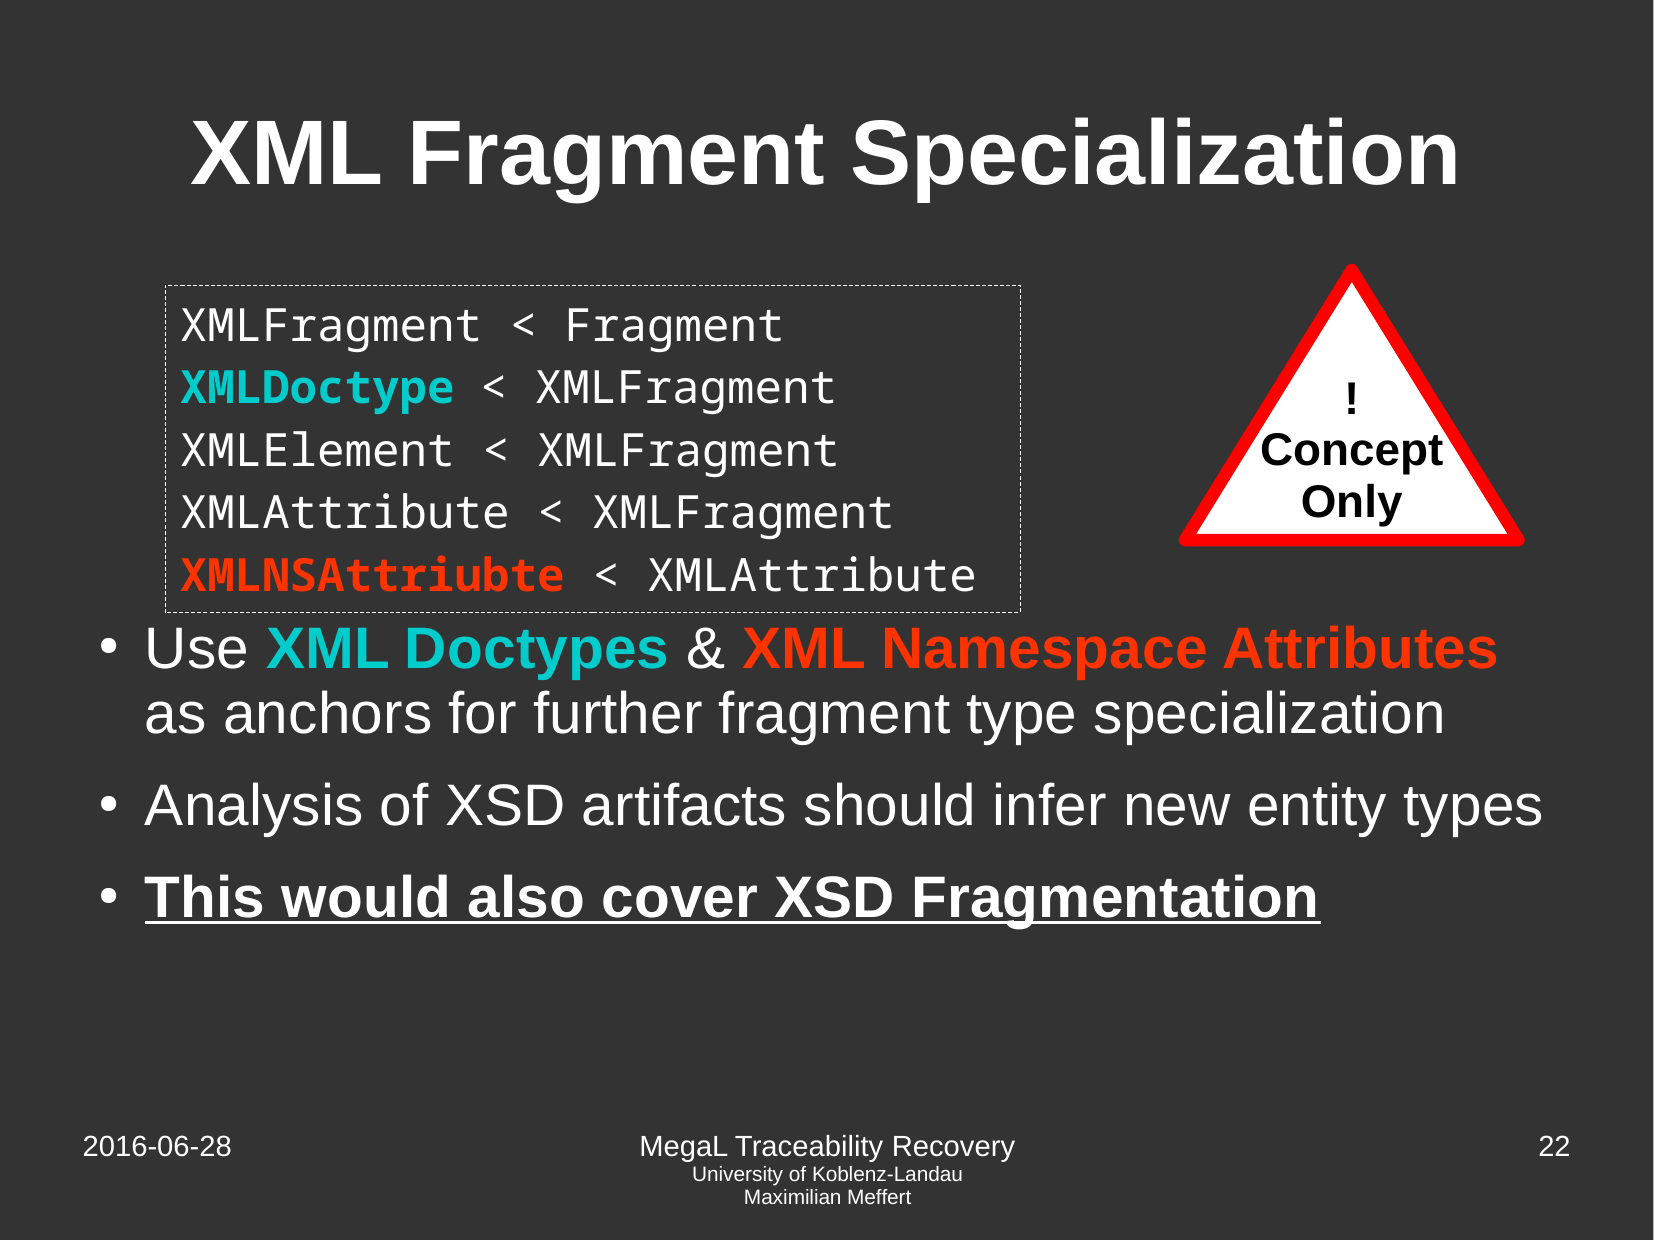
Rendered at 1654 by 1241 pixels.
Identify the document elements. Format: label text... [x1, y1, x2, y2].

title XML Fragment Specialization [82, 49, 1571, 257]
text_box XMLFragment < Fragment XMLDoctype < XMLFragment XMLElement < XMLFragment XMLAttribute < XMLFragment XMLNSAttriubte < XMLAttribute [165, 285, 1021, 529]
text_box ! Concept Only [1185, 270, 1519, 541]
list Use XML Doctypes & XML Namespace Attributes as anchors for further fragment type specialization Analysis of XSD artifacts should infer new entity types This would also cover XSD Fragmentation [82, 615, 1571, 1010]
